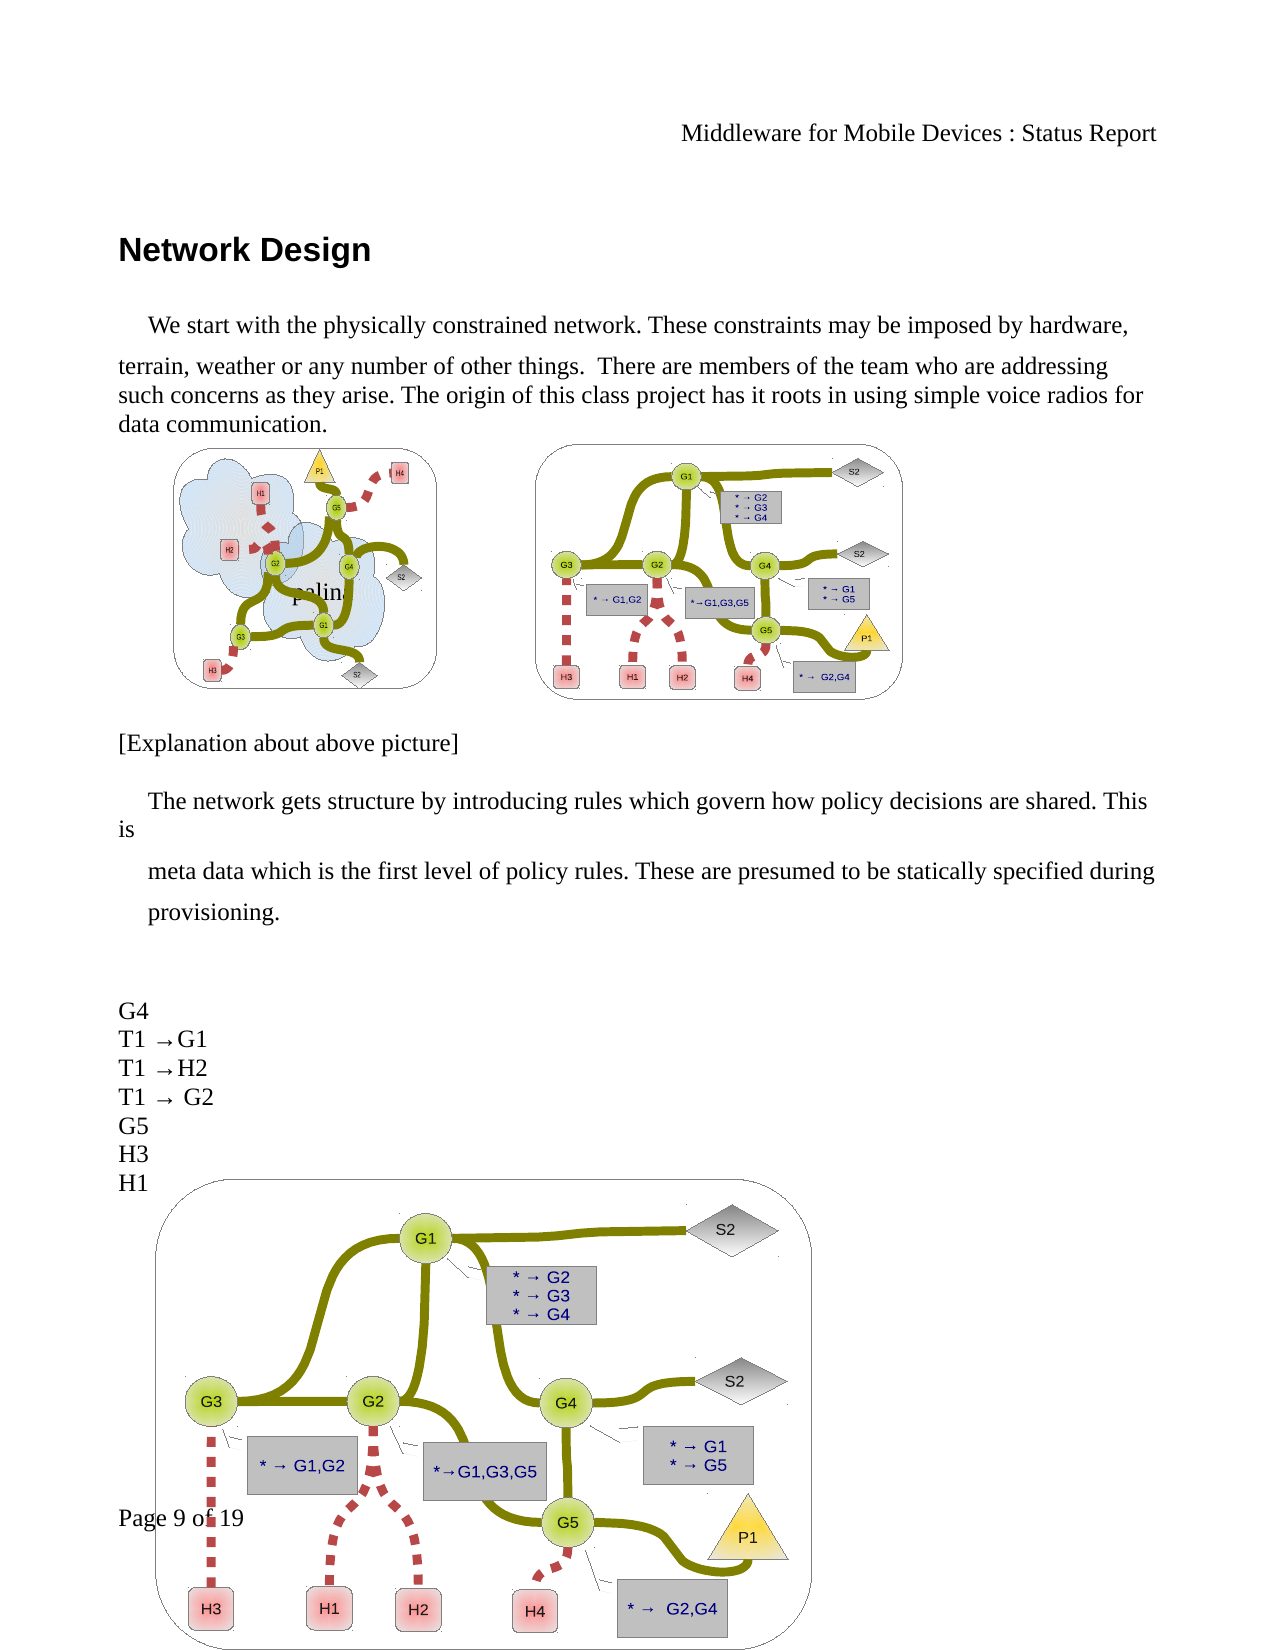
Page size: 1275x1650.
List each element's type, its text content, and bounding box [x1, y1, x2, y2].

text [731, 1515, 766, 1522]
text The network gets structure by introducing rules which govern how policy decisions are shared. This is [118, 786, 1157, 843]
subtitle Network Design [118, 230, 1157, 269]
text H1 [118, 1168, 1157, 1197]
text G5 [118, 1111, 1157, 1139]
text G4 [118, 996, 1157, 1024]
text We start with the physically constrained network. These constraints may be imposed by hardware, [118, 310, 1157, 339]
text terrain, weather or any number of other things. There are members of the team who are addressing such concerns as they arise. The origin of this class project has it roots in using simple voice radios for [118, 351, 1157, 409]
text T1 →H2 [118, 1053, 1157, 1082]
text T1 →G1 [118, 1024, 1157, 1053]
text meta data which is the first level of policy rules. These are presumed to be statically specified during [118, 856, 1157, 884]
text H3 [118, 1139, 1157, 1168]
text T1 → G2 [118, 1082, 1157, 1111]
text [755, 1524, 769, 1537]
text provisioning. [118, 897, 1157, 926]
text [734, 1522, 762, 1531]
text [Explanation about above picture] [118, 728, 1157, 757]
text data communication. [118, 409, 1157, 437]
